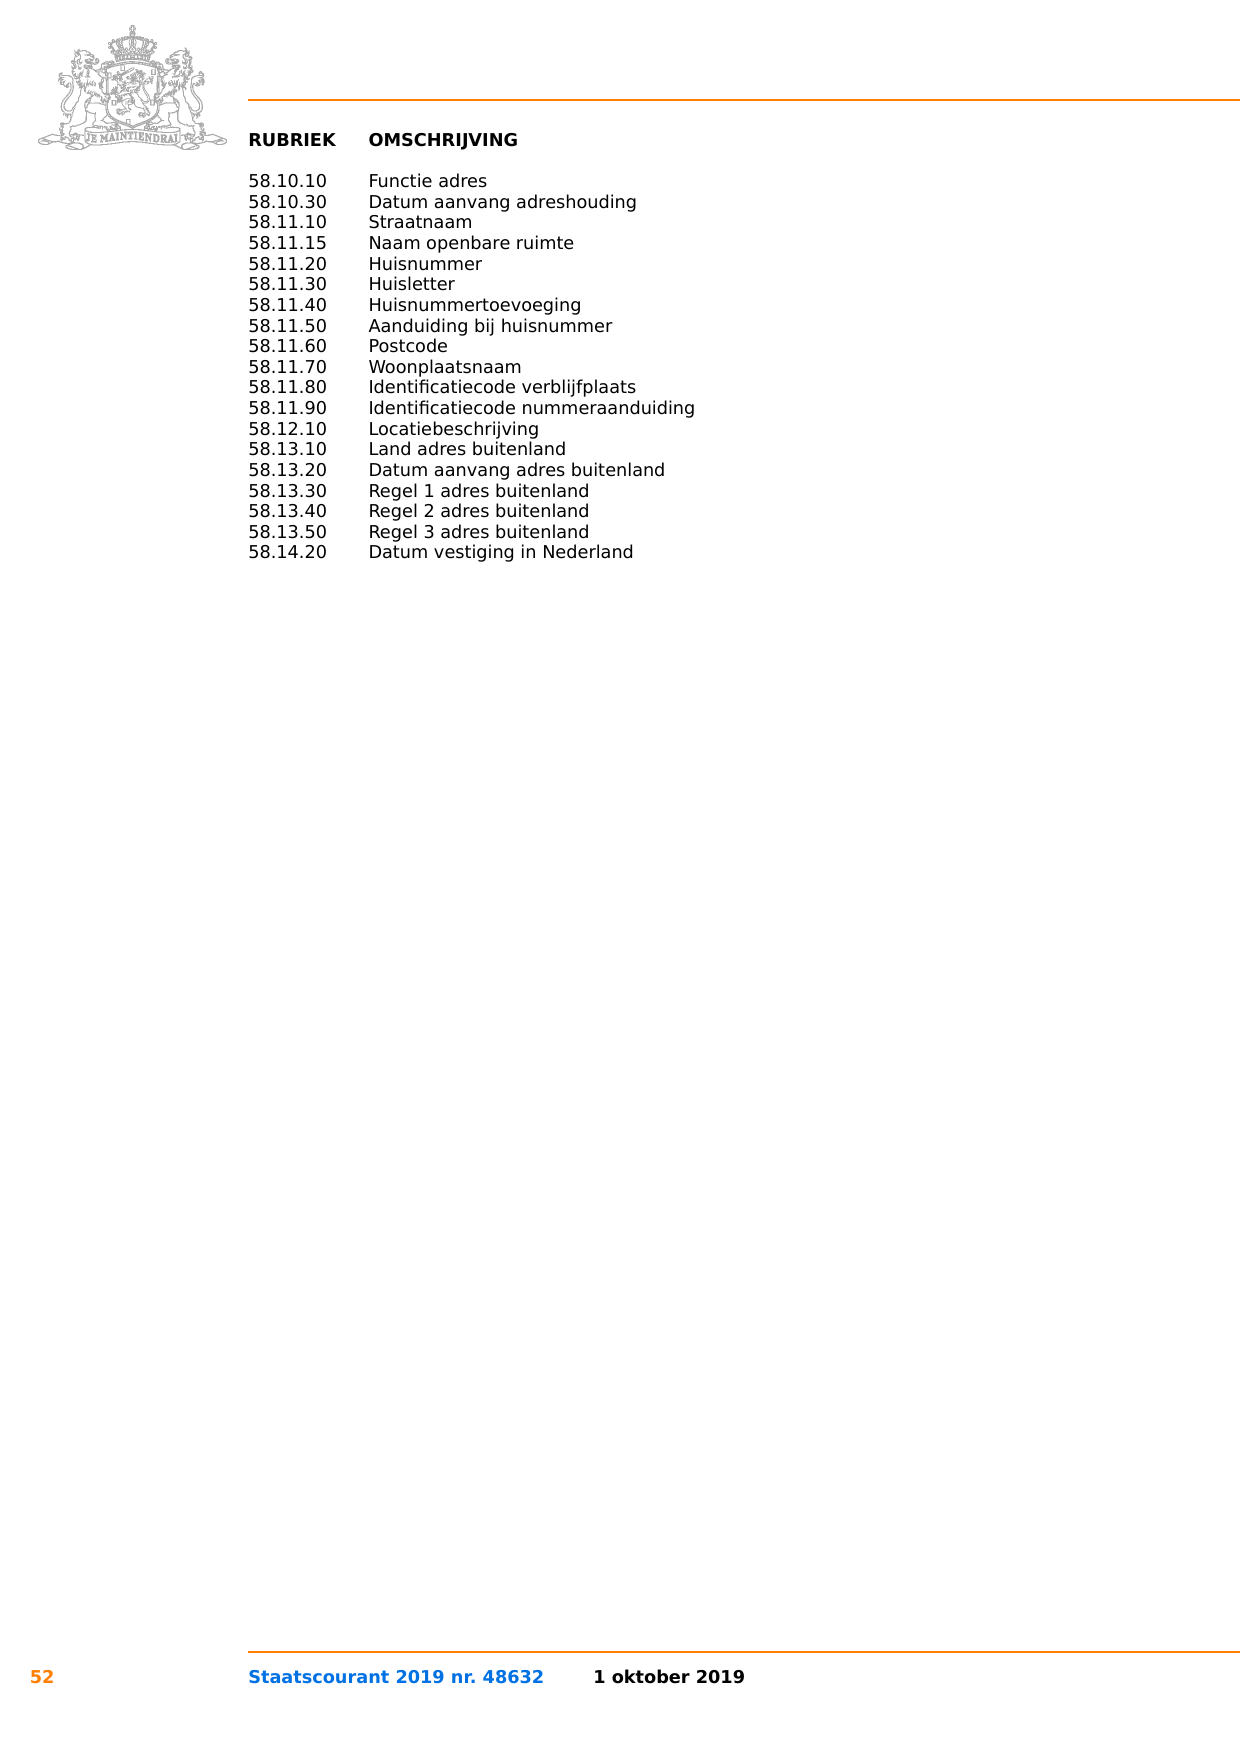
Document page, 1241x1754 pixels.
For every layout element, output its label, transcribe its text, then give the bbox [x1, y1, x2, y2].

table_cell Functie adres [363, 171, 1163, 192]
table_cell 58.13.30 [248, 481, 362, 501]
table_cell [248, 151, 362, 171]
table_cell 58.11.50 [248, 316, 362, 336]
table_cell 58.13.20 [248, 460, 362, 481]
table_cell Datum vestiging in Nederland [363, 543, 1163, 563]
table_cell Datum aanvang adreshouding [363, 192, 1163, 212]
table_cell 58.13.40 [248, 501, 362, 522]
table_cell 58.13.10 [248, 439, 362, 460]
table_cell Regel 1 adres buitenland [363, 481, 1163, 501]
table_cell [363, 151, 1163, 171]
table_cell Land adres buitenland [363, 439, 1163, 460]
table_cell Identificatiecode nummeraanduiding [363, 398, 1163, 419]
table_cell 58.11.15 [248, 233, 362, 254]
table_cell Straatnaam [363, 213, 1163, 233]
table_cell Datum aanvang adres buitenland [363, 460, 1163, 481]
table_header OMSCHRIJVING [363, 130, 1163, 151]
table_cell Woonplaatsnaam [363, 357, 1163, 377]
table_cell 58.11.80 [248, 378, 362, 398]
table_cell 58.11.20 [248, 254, 362, 274]
table_cell Huisnummer [363, 254, 1163, 274]
table_cell Huisletter [363, 274, 1163, 295]
table_cell 58.11.70 [248, 357, 362, 377]
picture [38, 25, 227, 150]
table_cell 58.11.40 [248, 295, 362, 316]
table_cell Identificatiecode verblijfplaats [363, 378, 1163, 398]
table_cell Postcode [363, 336, 1163, 357]
table_cell 58.14.20 [248, 543, 362, 563]
table_cell 58.13.50 [248, 522, 362, 542]
table_cell 58.12.10 [248, 419, 362, 439]
table_cell 58.11.90 [248, 398, 362, 419]
table_cell Regel 3 adres buitenland [363, 522, 1163, 542]
table_cell Locatiebeschrijving [363, 419, 1163, 439]
table_header RUBRIEK [248, 130, 362, 151]
table_cell 58.10.30 [248, 192, 362, 212]
table_cell Regel 2 adres buitenland [363, 501, 1163, 522]
table_cell Naam openbare ruimte [363, 233, 1163, 254]
table_cell 58.11.60 [248, 336, 362, 357]
table_cell 58.11.10 [248, 213, 362, 233]
table_cell 58.11.30 [248, 274, 362, 295]
table_cell Huisnummertoevoeging [363, 295, 1163, 316]
table_cell Aanduiding bij huisnummer [363, 316, 1163, 336]
table_cell 58.10.10 [248, 171, 362, 192]
